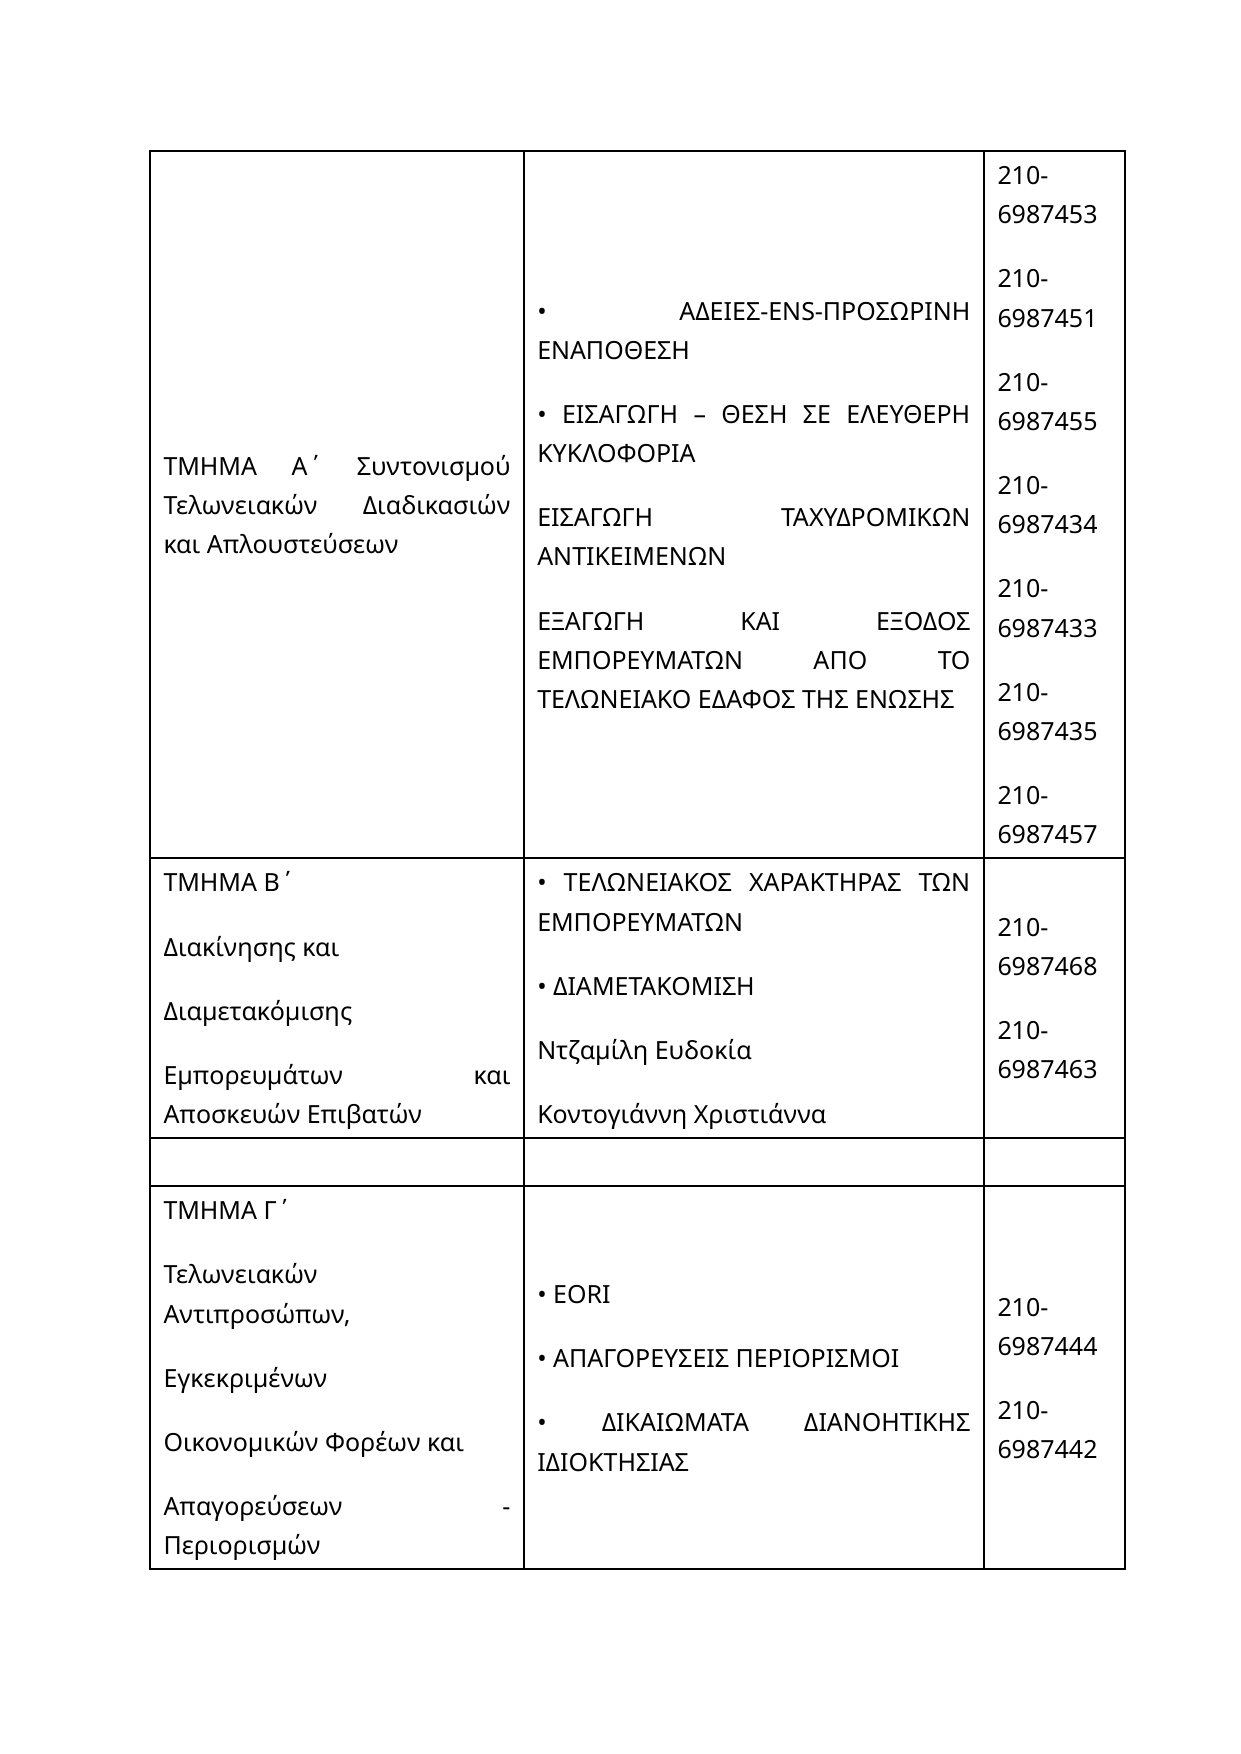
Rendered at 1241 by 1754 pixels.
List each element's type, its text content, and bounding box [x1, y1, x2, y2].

table_cell • ΤΕΛΩΝΕΙΑΚΟΣ ΧΑΡΑΚΤΗΡΑΣ ΤΩΝ ΕΜΠΟΡΕΥΜΑΤΩΝ • ΔΙΑΜΕΤΑΚΟΜΙΣΗ Ντζαμίλη Ευδοκία Κοντογιάννη Χριστιάννα [525, 859, 983, 1137]
table_cell ΤΜΗΜΑ Β΄ Διακίνησης και Διαμετακόμισης Εμπορευμάτων και Αποσκευών Επιβατών [151, 859, 523, 1137]
table_cell [525, 1139, 983, 1185]
table_cell [985, 1139, 1124, 1185]
table_header 210-6987453 210-6987451 210-6987455 210-6987434 210-6987433 210-6987435 210-6987457 [985, 152, 1124, 857]
table_cell • ΕΟRI • ΑΠΑΓΟΡΕΥΣΕΙΣ ΠΕΡΙΟΡΙΣΜΟΙ • ΔΙΚΑΙΩΜΑΤΑ ΔΙΑΝΟΗΤΙΚΗΣ ΙΔΙΟΚΤΗΣΙΑΣ [525, 1187, 983, 1568]
table_cell ΤΜΗΜΑ Γ΄ Τελωνειακών Αντιπροσώπων, Εγκεκριμένων Οικονομικών Φορέων και Απαγορεύσεων - Περιορισμών [151, 1187, 523, 1568]
table_cell [151, 1139, 523, 1185]
table_header ΤΜΗΜΑ Α΄ Συντονισμού Τελωνειακών Διαδικασιών και Απλουστεύσεων [151, 152, 523, 857]
table_cell 210-6987468 210-6987463 [985, 859, 1124, 1137]
table_cell 210-6987444 210-6987442 [985, 1187, 1124, 1568]
table_header • ΑΔΕΙΕΣ-ENS-ΠΡΟΣΩΡΙΝΗ ΕΝΑΠΟΘΕΣΗ • ΕΙΣΑΓΩΓΗ – ΘΕΣΗ ΣΕ ΕΛΕΥΘΕΡΗ ΚΥΚΛΟΦΟΡΙΑ ΕΙΣΑΓΩΓΗ ΤΑΧΥΔΡΟΜΙΚΩΝ ΑΝΤΙΚΕΙΜΕΝΩΝ ΕΞΑΓΩΓΗ ΚΑΙ ΕΞΟΔΟΣ ΕΜΠΟΡΕΥΜΑΤΩΝ ΑΠΟ ΤΟ ΤΕΛΩΝΕΙΑΚΟ ΕΔΑΦΟΣ ΤΗΣ ΕΝΩΣΗΣ [525, 152, 983, 857]
